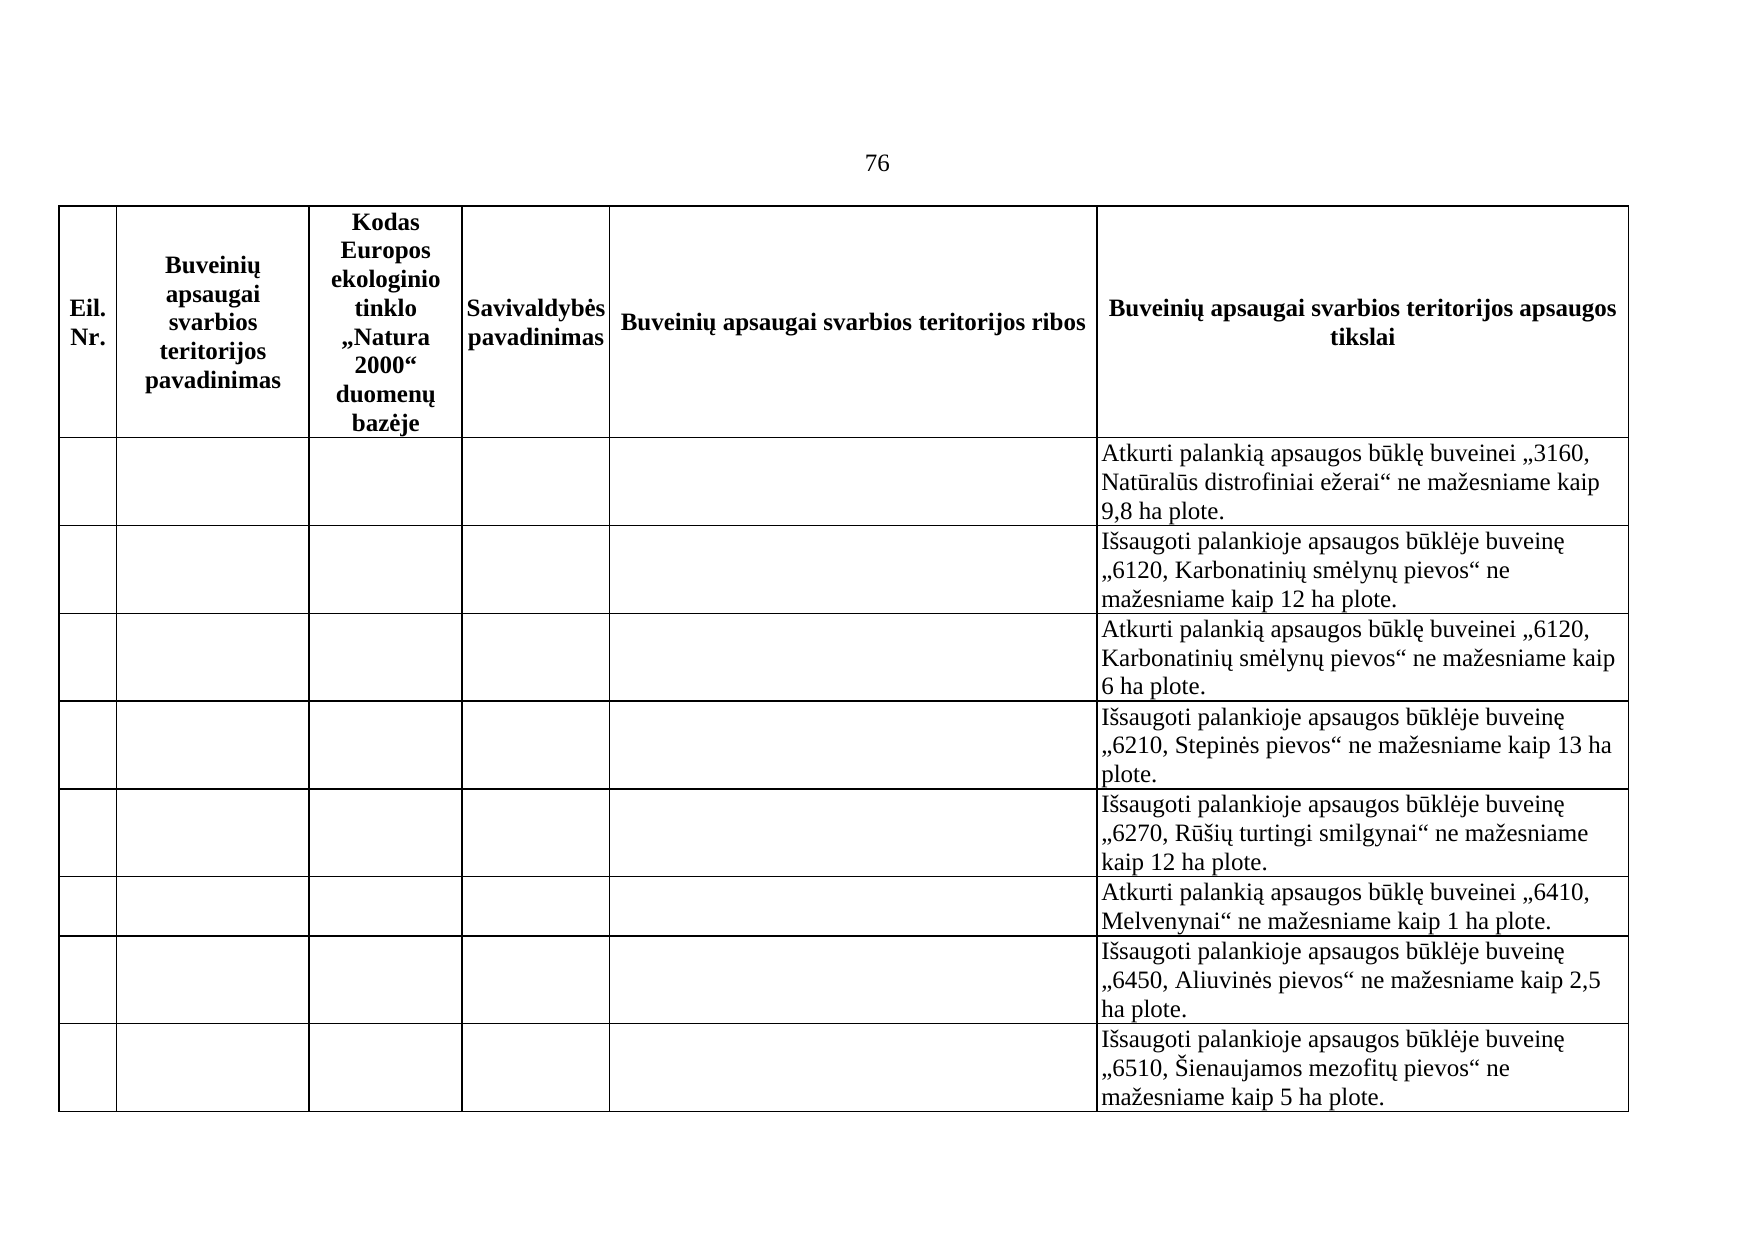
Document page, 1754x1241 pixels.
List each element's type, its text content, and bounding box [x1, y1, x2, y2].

table_cell [463, 614, 609, 700]
table_cell [610, 1024, 1096, 1111]
table_cell [117, 702, 308, 788]
table_cell Atkurti palankią apsaugos būklę buveinei „3160, Natūralūs distrofiniai ežerai“ ne mažesniame kaip 9,8 ha plote. [1098, 438, 1628, 524]
table_cell [310, 614, 461, 700]
table_cell Išsaugoti palankioje apsaugos būklėje buveinę „6450, Aliuvinės pievos“ ne mažesniame kaip 2,5 ha plote. [1098, 937, 1628, 1023]
table_cell [117, 790, 308, 876]
table_cell [310, 937, 461, 1023]
table_cell [310, 526, 461, 612]
table_cell [60, 877, 116, 935]
table_cell Atkurti palankią apsaugos būklę buveinei „6410, Melvenynai“ ne mažesniame kaip 1 ha plote. [1098, 877, 1628, 935]
table_cell Išsaugoti palankioje apsaugos būklėje buveinę „6210, Stepinės pievos“ ne mažesniame kaip 13 ha plote. [1098, 702, 1628, 788]
table_cell [463, 1024, 609, 1111]
table_cell [463, 526, 609, 612]
table_cell [117, 614, 308, 700]
table_cell Išsaugoti palankioje apsaugos būklėje buveinę „6120, Karbonatinių smėlynų pievos“ ne mažesniame kaip 12 ha plote. [1098, 526, 1628, 612]
table_cell [60, 790, 116, 876]
table_cell [463, 937, 609, 1023]
table_cell [610, 438, 1096, 524]
table_cell [463, 790, 609, 876]
table_header Eil. Nr. [60, 207, 116, 437]
table_cell [60, 526, 116, 612]
table_cell [610, 702, 1096, 788]
table_header Kodas Europos ekologinio tinklo „Natura 2000“ duomenų bazėje [310, 207, 461, 437]
table_cell [60, 614, 116, 700]
table_cell [610, 937, 1096, 1023]
table_cell [463, 438, 609, 524]
table_cell [117, 1024, 308, 1111]
table_cell [310, 790, 461, 876]
table_cell [463, 877, 609, 935]
table_cell [310, 702, 461, 788]
table_cell Atkurti palankią apsaugos būklę buveinei „6120, Karbonatinių smėlynų pievos“ ne mažesniame kaip 6 ha plote. [1098, 614, 1628, 700]
table_cell [610, 790, 1096, 876]
table_cell Išsaugoti palankioje apsaugos būklėje buveinę „6510, Šienaujamos mezofitų pievos“ ne mažesniame kaip 5 ha plote. [1098, 1024, 1628, 1111]
table_cell [610, 526, 1096, 612]
table_cell [117, 877, 308, 935]
table_header Buveinių apsaugai svarbios teritorijos pavadinimas [117, 207, 308, 437]
table_cell [60, 1024, 116, 1111]
table_cell [117, 438, 308, 524]
table_cell [60, 937, 116, 1023]
table_cell Išsaugoti palankioje apsaugos būklėje buveinę „6270, Rūšių turtingi smilgynai“ ne mažesniame kaip 12 ha plote. [1098, 790, 1628, 876]
table_cell [310, 877, 461, 935]
table_cell [310, 1024, 461, 1111]
table_cell [463, 702, 609, 788]
table_cell [310, 438, 461, 524]
table_cell [610, 877, 1096, 935]
table_header Buveinių apsaugai svarbios teritorijos apsaugos tikslai [1098, 207, 1628, 437]
table_cell [60, 702, 116, 788]
table_header Buveinių apsaugai svarbios teritorijos ribos [610, 207, 1096, 437]
table_cell [60, 438, 116, 524]
table_cell [117, 937, 308, 1023]
table_cell [610, 614, 1096, 700]
table_cell [117, 526, 308, 612]
table_header Savivaldybės pavadinimas [463, 207, 609, 437]
